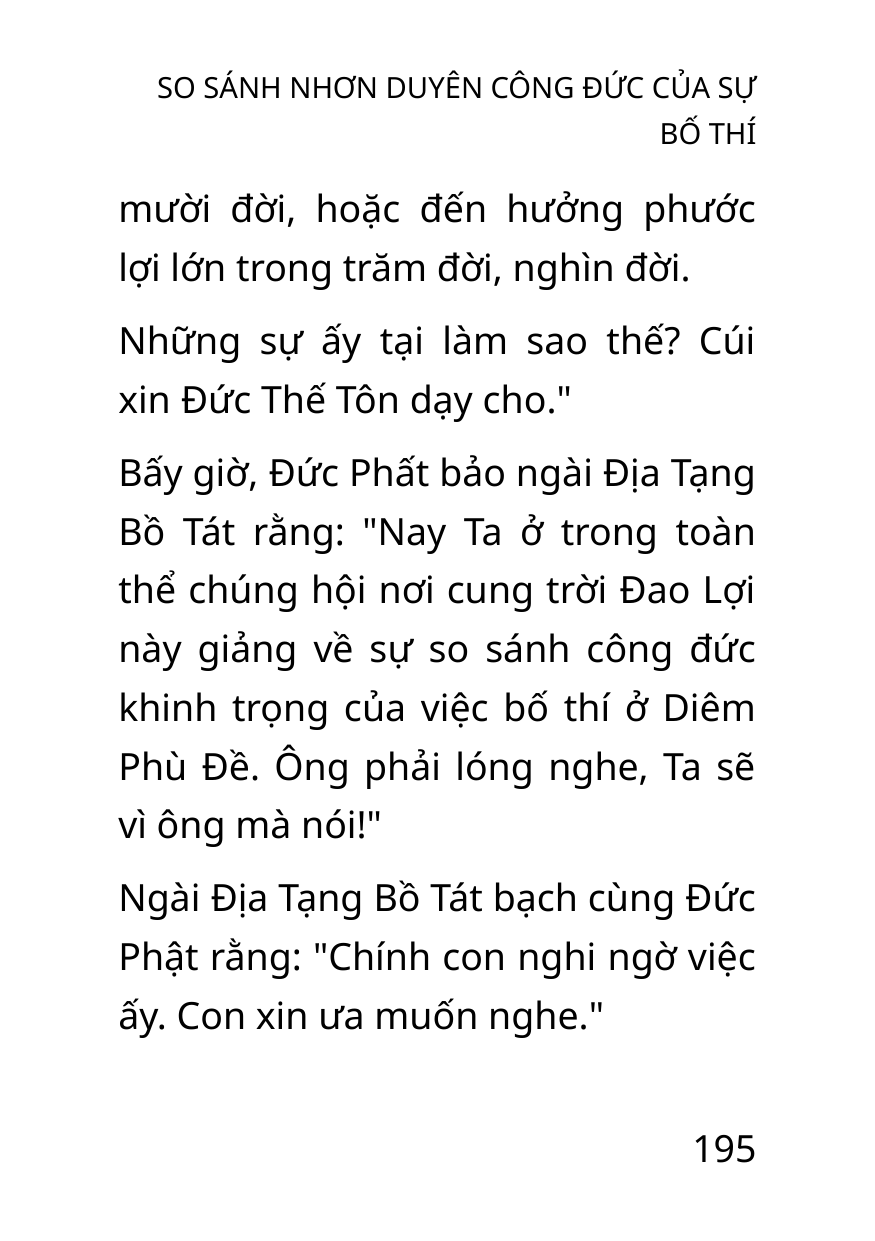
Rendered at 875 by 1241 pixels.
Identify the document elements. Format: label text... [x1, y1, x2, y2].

text Ngài Địa Tạng Bồ Tát bạch cùng Đức Phật rằng: "Chính con nghi ngờ việc ấy. Con xin ưa muốn nghe." [118, 872, 756, 1040]
text Những sự ấy tại làm sao thế? Cúi xin Đức Thế Tôn dạy cho." [118, 315, 756, 424]
text mười đời, hoặc đến hưởng phước lợi lớn trong trăm đời, nghìn đời. [118, 183, 756, 292]
text Bấy giờ, Đức Phất bảo ngài Địa Tạng Bồ Tát rằng: "Nay Ta ở trong toàn thể chúng hội nơi cung trời Đao Lợi này giảng về sự so sánh công đức khinh trọng của việc bố thí ở Diêm Phù Đề. Ông phải lóng nghe, Ta sẽ vì ông mà nói!" [118, 447, 756, 849]
